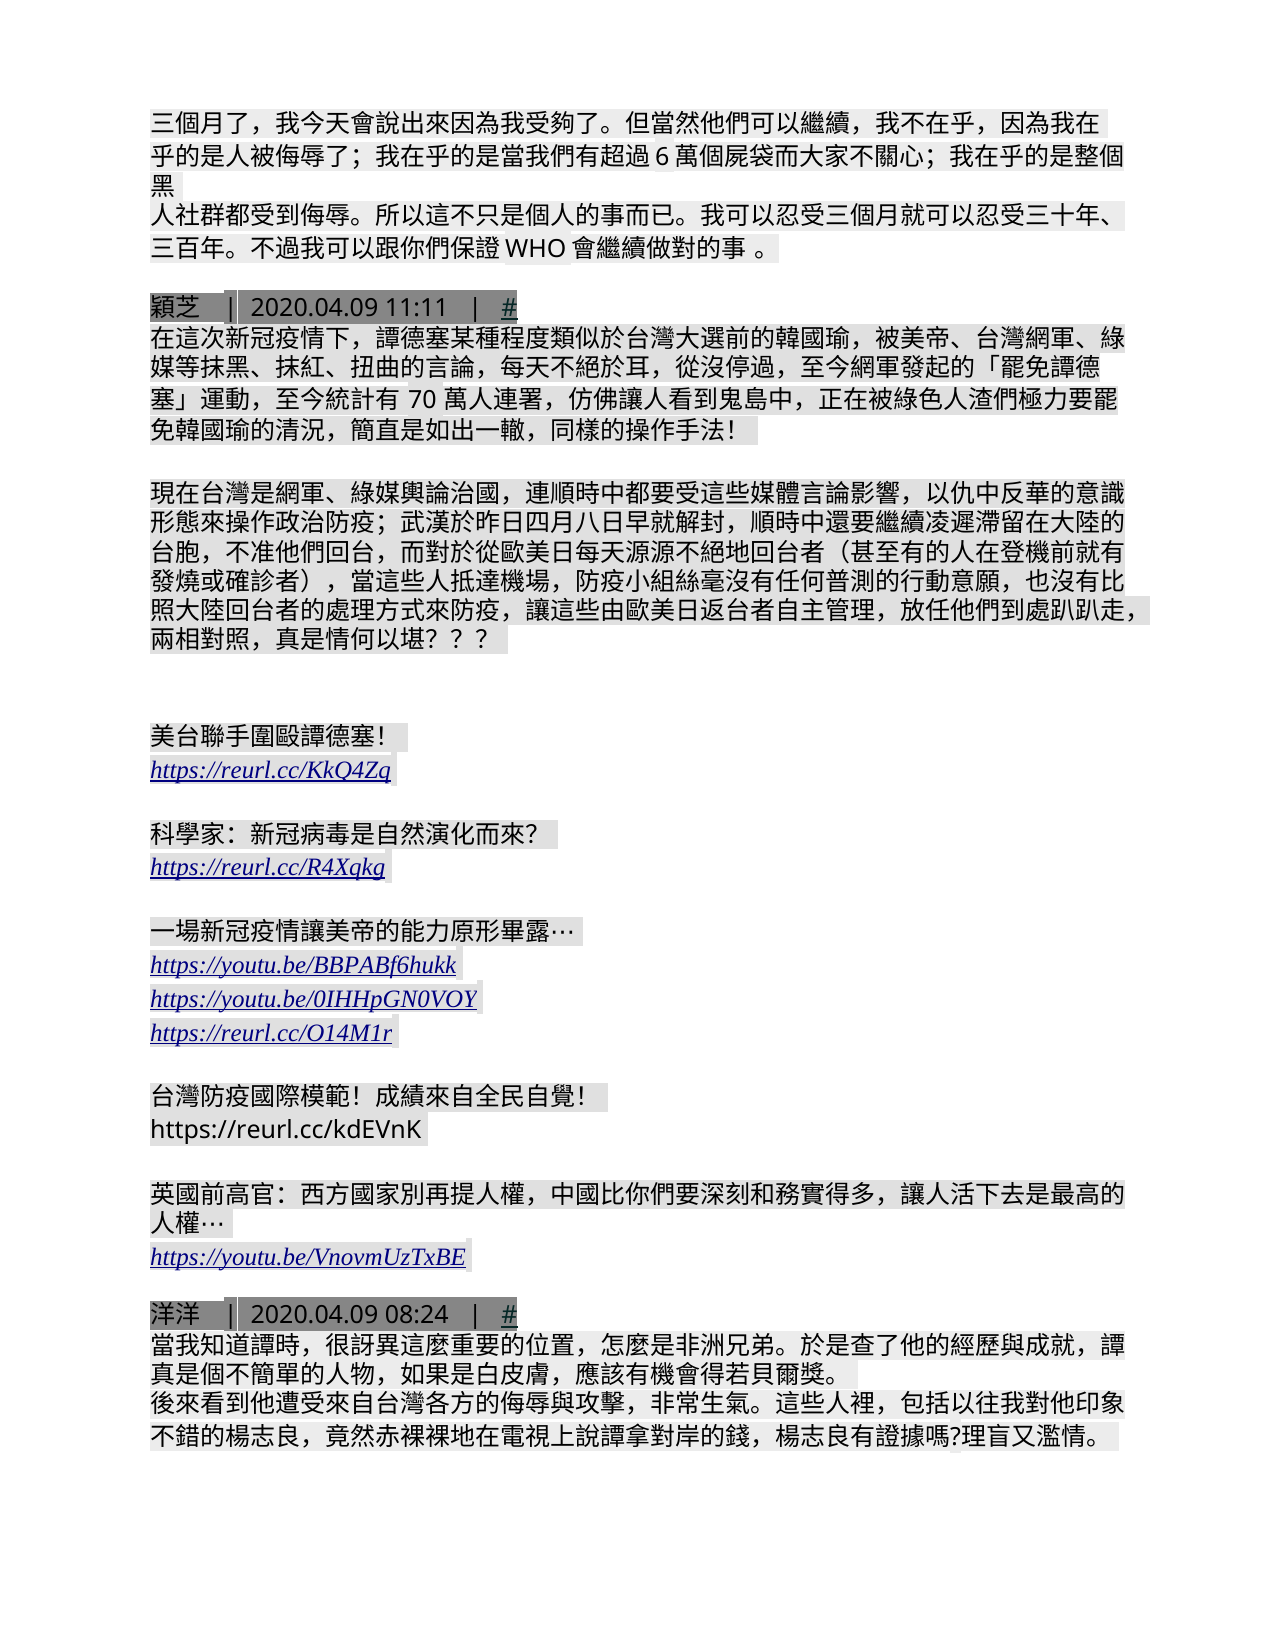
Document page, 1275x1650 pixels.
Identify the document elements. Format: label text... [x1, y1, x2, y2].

text 洋洋 | 2020.04.09 08:24 | # [150, 1297, 1125, 1331]
text 三個月了，我今天會說出來因為我受夠了。但當然他們可以繼續，我不在乎，因為我在 乎的是人被侮辱了；我在乎的是當我們有超過6萬個屍袋而大家不關心；我在乎的是整個黑 人社群都受到侮辱。所以這不只是個人的事而已。我可以忍受三個月就可以忍受三十年、三百年。不過我可以跟你們保證WHO會繼續做對的事 。 [150, 75, 1125, 265]
text 穎芝 | 2020.04.09 11:11 | # [150, 290, 1125, 324]
text 在這次新冠疫情下，譚德塞某種程度類似於台灣大選前的韓國瑜，被美帝、台灣網軍、綠媒等抹黑、抹紅、扭曲的言論，每天不絕於耳，從沒停過，至今網軍發起的「罷免譚德塞」運動，至今統計有 70 萬人連署，仿佛讓人看到鬼島中，正在被綠色人渣們極力要罷免韓國瑜的清況，簡直是如出一轍，同樣的操作手法！ 現在台灣是網軍、綠媒輿論治國，連順時中都要受這些媒體言論影響，以仇中反華的意識形態來操作政治防疫；武漢於昨日四月八日早就解封，順時中還要繼續凌遲滯留在大陸的台胞，不准他們回台，而對於從歐美日每天源源不絕地回台者（甚至有的人在登機前就有發燒或確診者），當這些人抵達機場，防疫小組絲毫沒有任何普測的行動意願，也沒有比照大陸回台者的處理方式來防疫，讓這些由歐美日返台者自主管理，放任他們到處趴趴走，兩相對照，真是情何以堪？？？ 美台聯手圍毆譚德塞！ https://reurl.cc/KkQ4Zq 科學家：新冠病毒是自然演化而來？ https://reurl.cc/R4Xqkg 一場新冠疫情讓美帝的能力原形畢露⋯ https://youtu.be/BBPABf6hukk https://youtu.be/0IHHpGN0VOY https://reurl.cc/O14M1r 台灣防疫國際模範！成績來自全民自覺！ https://reurl.cc/kdEVnK 英國前高官：西方國家別再提人權，中國比你們要深刻和務實得多，讓人活下去是最高的人權⋯ https://youtu.be/VnovmUzTxBE [150, 324, 1125, 1272]
text 當我知道譚時，很訝異這麼重要的位置，怎麼是非洲兄弟。於是查了他的經歷與成就，譚真是個不簡單的人物，如果是白皮膚，應該有機會得若貝爾獎。 後來看到他遭受來自台灣各方的侮辱與攻擊，非常生氣。這些人裡，包括以往我對他印象不錯的楊志良，竟然赤裸裸地在電視上說譚拿對岸的錢，楊志良有證據嗎?理盲又濫情。 [150, 1331, 1125, 1555]
